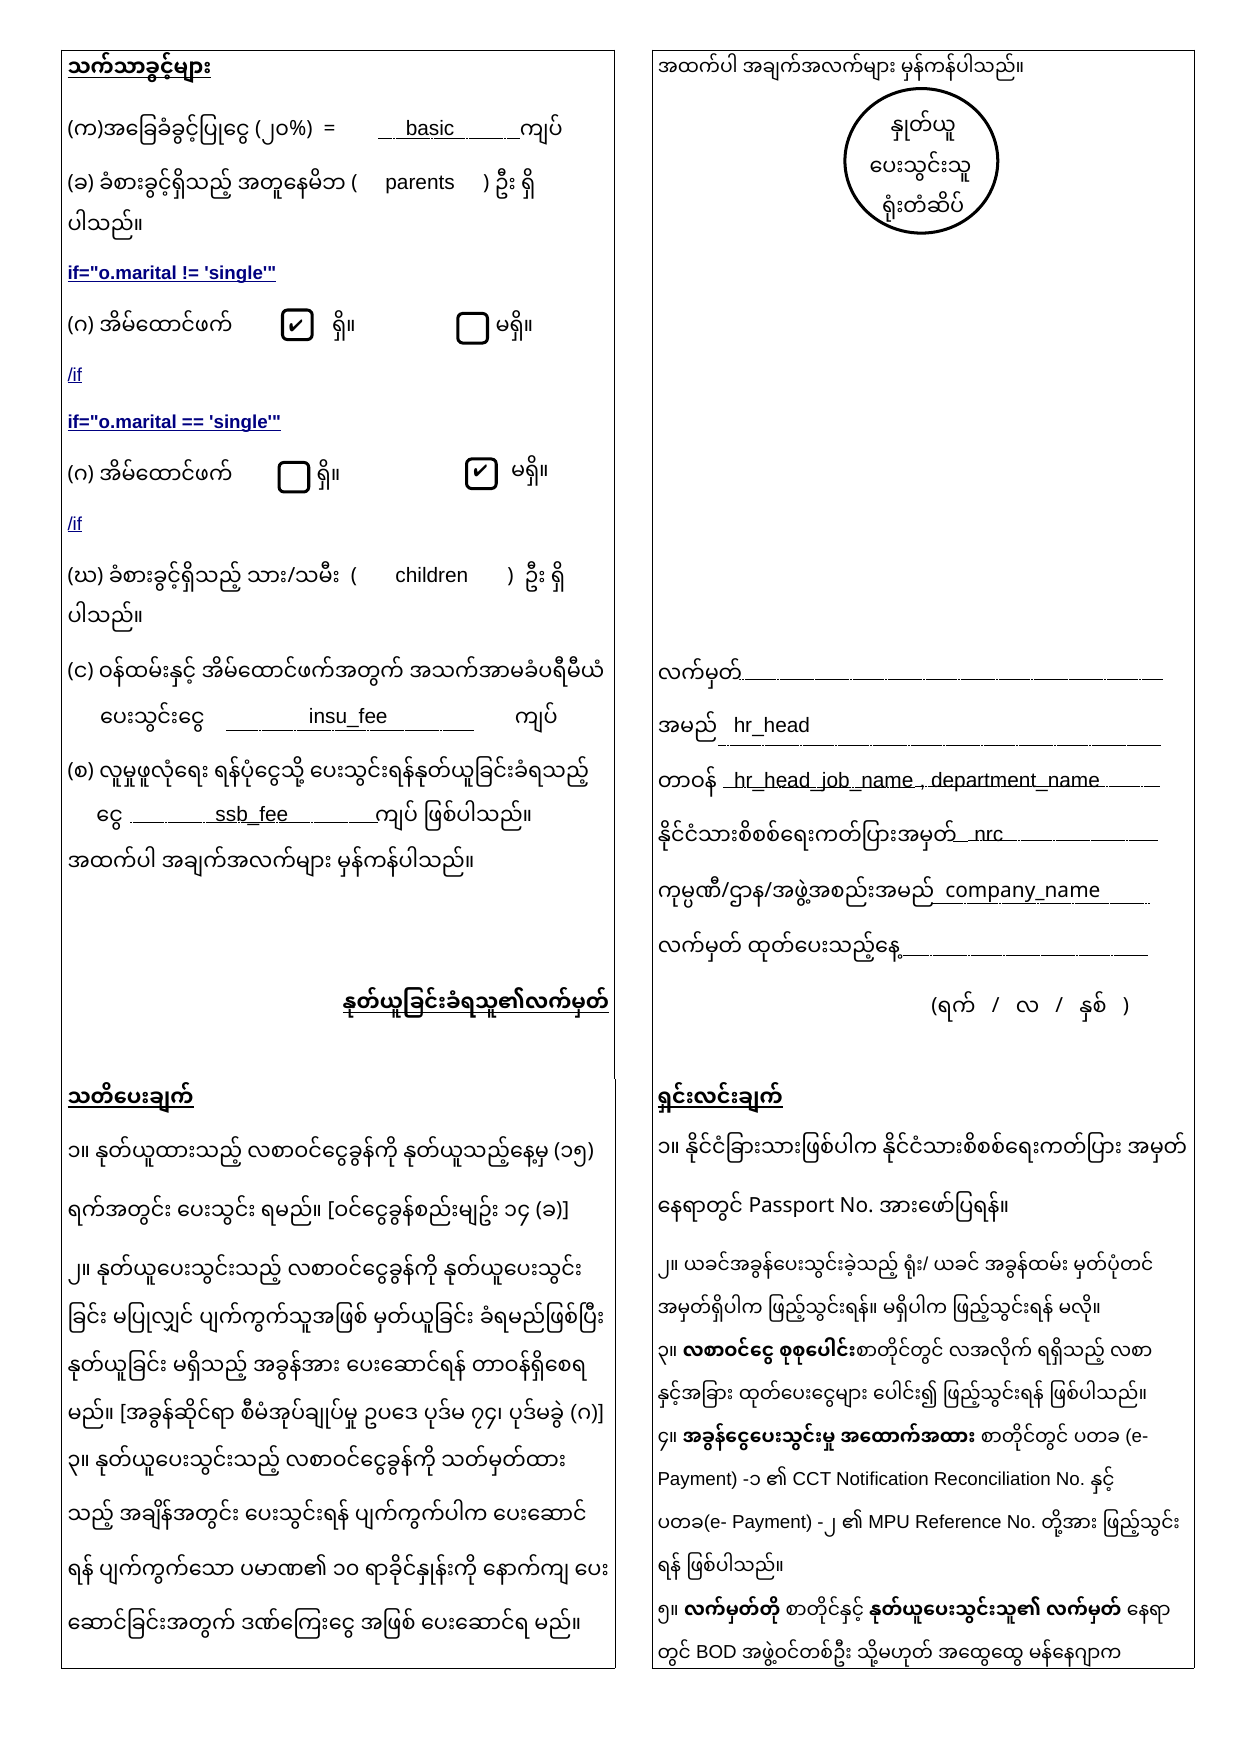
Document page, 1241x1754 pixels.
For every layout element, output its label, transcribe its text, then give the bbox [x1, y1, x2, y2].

table_cell (ဃ) ခံစားခွင့်ရှိသည့် သား/သမီး ( children ) ဦး ရှိပါသည်။ [62, 554, 614, 649]
table_cell (က)အခြေခံခွင့်ပြုငွေ (၂၀%) = basic ကျပ် [62, 107, 614, 161]
table_cell if="o.marital == 'single'" [62, 405, 614, 452]
table_cell [615, 161, 652, 256]
table_cell [615, 649, 652, 749]
table_cell [653, 453, 1194, 507]
table_cell [615, 453, 652, 507]
table_cell မရှိ။ [430, 453, 614, 507]
table_cell (ရက် / လ / နှစ် ) [653, 985, 1194, 1039]
table_cell [615, 107, 652, 161]
table_header [616, 1079, 652, 1129]
table_cell (ဂ) အိမ်ထောင်ဖက် [62, 304, 246, 358]
table_header သတိပေးချက် [62, 1079, 615, 1129]
table_cell if="o.marital != 'single'" [62, 256, 614, 304]
table_cell အထက်ပါ အချက်အလက်များ မှန်ကန်ပါသည်။ [62, 843, 614, 984]
table_cell [615, 507, 652, 554]
table_header [615, 50, 652, 107]
table_cell /if [62, 507, 614, 554]
table_cell [62, 1039, 614, 1079]
table_cell [653, 256, 1194, 304]
table_cell [615, 256, 652, 304]
table_cell [653, 405, 1194, 452]
table_cell ၁။ နိုင်ငံခြားသားဖြစ်ပါက နိုင်ငံသားစိစစ်ရေးကတ်ပြား အမှတ်နေရာတွင် Passport No. အားဖော်ပြရန်။ ၂။ ယခင်အခွန်ပေးသွင်းခဲ့သည့် ရုံး/ ယခင် အခွန်ထမ်း မှတ်ပုံတင်အမှတ်ရှိပါက ဖြည့်သွင်းရန်။ မရှိပါက ဖြည့်သွင်းရန် မလို။ ၃။ လစာဝင်ငွေ စုစုပေါင်းစာတိုင်တွင် လအလိုက် ရရှိသည့် လစာ နှင့်အခြား ထုတ်ပေးငွေများ ပေါင်း၍ ဖြည့်သွင်းရန် ဖြစ်ပါသည်။ ၄။ အခွန်ငွေပေးသွင်းမှု အထောက်အထား စာတိုင်တွင် ပတခ (e- Payment) -၁ ၏ CCT Notification Reconciliation No. နှင့် ပတခ(e- Payment) -၂ ၏ MPU Reference No. တို့အား ဖြည့်သွင်းရန် ဖြစ်ပါသည်။ ၅။ လက်မှတ်တို စာတိုင်နှင့် နုတ်ယူပေးသွင်းသူ၏ လက်မှတ် နေရာတွင် BOD အဖွဲ့ဝင်တစ်ဦး သို့မဟုတ် အထွေထွေ မန်နေဂျာက [653, 1129, 1194, 1668]
table_cell ၁။ နုတ်ယူထားသည့် လစာဝင်ငွေခွန်ကို နုတ်ယူသည့်နေ့မှ (၁၅) ရက်အတွင်း ပေးသွင်း ရမည်။ [ဝင်ငွေခွန်စည်းမျဥ်း ၁၄ (ခ)] ၂။ နုတ်ယူ‌ပေးသွင်းသည့် လစာဝင်ငွေခွန်ကို နုတ်ယူ‌ပေးသွင်းခြင်း မပြုလျှင် ပျက်ကွက်သူအဖြစ် မှတ်ယူခြင်း ခံရမည်ဖြစ်ပြီး နုတ်ယူခြင်း မရှိသည့် အခွန်အား ပေးဆောင်ရန် တာဝန်ရှိစေရမည်။ [အခွန်ဆိုင်ရာ စီမံအုပ်ချုပ်မှု ဥပဒေ ပုဒ်မ ၇၄၊ ပုဒ်မခွဲ (ဂ)] ၃။ နုတ်ယူပေးသွင်းသည့် လစာဝင်‌ငွေခွန်ကို သတ်မှတ်ထားသည့် အချိန်အတွင်း ပေးသွင်းရန် ပျက်ကွက်ပါက ပေးဆောင်ရန် ပျက်ကွက်သော ပမာဏ၏ ၁၀ ရာခိုင်နှုန်းကို နောက်ကျ ပေးဆောင်ခြင်းအတွက် ဒဏ်ကြေးငွေ အဖြစ် ပေးဆောင်ရ မည်။ [62, 1129, 615, 1668]
table_cell (င) ဝန်ထမ်းနှင့် အိမ်ထောင်ဖက်အတွက် အသက်အာမခံပရီမီယံ ပေးသွင်းငွေ insu_fee ကျပ် [62, 649, 614, 749]
table_cell ရှိ။ [246, 453, 430, 507]
table_cell (စ) လူမှုဖူလုံရေး ရန်ပုံငွေသို့ ပေးသွင်းရန်နုတ်ယူခြင်းခံရသည့် ငွေ ssb_fee ကျပ် ဖြစ်ပါသည်။ [62, 750, 614, 843]
table_cell /if [62, 358, 614, 405]
table_cell [653, 507, 1194, 554]
table_cell [653, 304, 1194, 358]
table_cell [653, 554, 1194, 649]
table_cell နုတ်ယူခြင်းခံရသူ၏လက်မှတ် [62, 985, 614, 1039]
table_cell [615, 358, 652, 405]
table_cell [615, 750, 652, 843]
table_cell လက်မှတ် အမည် hr_head တာဝန် hr_head_job_name , department_name နိုင်ငံသားစိစစ်ရေးကတ်ပြားအမှတ် nrc ကုမ္ပဏီ/ဌာန/အဖွဲ့အစည်းအမည် company_name လက်မှတ် ထုတ်ပေးသည့်‌နေ့ [653, 649, 1194, 984]
table_cell နှုတ်ယူ ပေးသွင်းသူ ရုံးတံဆိပ် [653, 107, 1194, 256]
table_cell [615, 985, 652, 1039]
table_cell [615, 405, 652, 452]
table_cell [615, 304, 652, 358]
table_cell မရှိ။ [430, 304, 614, 358]
table_cell [653, 358, 1194, 405]
table_header သက်သာခွင့်များ [62, 51, 614, 107]
table_cell [615, 554, 652, 649]
table_cell [616, 1129, 652, 1668]
table_header ရှင်းလင်းချက် [653, 1079, 1194, 1129]
table_cell [653, 1039, 1194, 1079]
table_cell (ဂ) အိမ်ထောင်ဖက် [62, 453, 246, 507]
table_cell ရှိ။ [246, 304, 430, 358]
table_header အထက်ပါ အချက်အလက်များ မှန်ကန်ပါသည်။ [653, 51, 1194, 107]
table_cell (ခ) ခံစားခွင့်ရှိသည့် အတူနေမိဘ ( parents ) ဦး ရှိပါသည်။ [62, 161, 614, 256]
table_cell [615, 1039, 652, 1079]
table_cell [615, 843, 652, 984]
